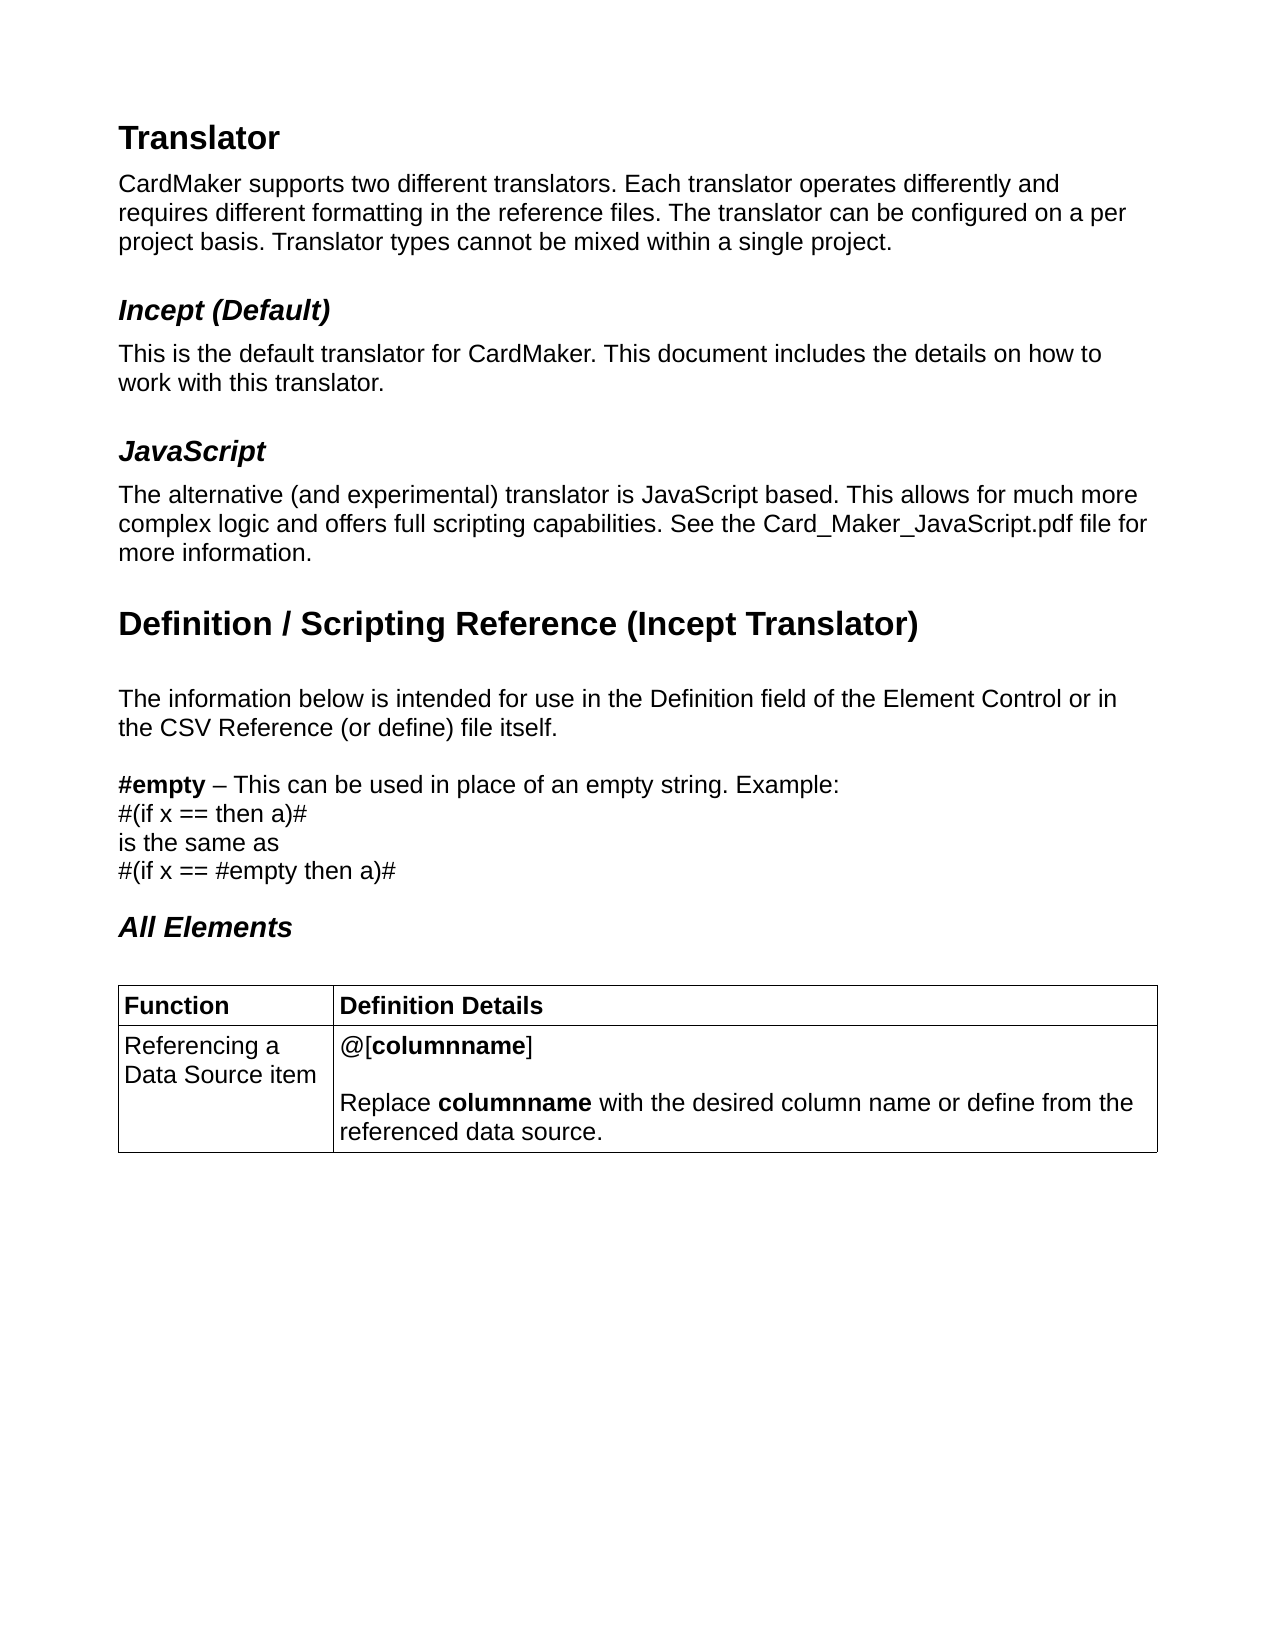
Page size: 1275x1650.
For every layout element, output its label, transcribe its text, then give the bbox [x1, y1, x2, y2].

table_header Function [119, 986, 333, 1025]
subtitle JavaScript [118, 434, 1157, 468]
subtitle Definition / Scripting Reference (Incept Translator) [118, 604, 1157, 642]
text The information below is intended for use in the Definition field of the Element Control or in the CSV Reference (or define) file itself. [118, 684, 1157, 741]
text #empty – This can be used in place of an empty string. Example: [118, 770, 1157, 799]
subtitle All Elements [118, 910, 1157, 943]
text This is the default translator for CardMaker. This document includes the details on how to work with this translator. [118, 339, 1157, 397]
subtitle Incept (Default) [118, 293, 1157, 327]
text CardMaker supports two different translators. Each translator operates differently and requires different formatting in the reference files. The translator can be configured on a per project basis. Translator types cannot be mixed within a single project. [118, 169, 1157, 256]
table_header Definition Details [334, 986, 1157, 1025]
text #(if x == #empty then a)# [118, 856, 1157, 885]
table_cell Referencing a Data Source item [119, 1026, 333, 1152]
table_cell @[columnname] Replace columnname with the desired column name or define from the referenced data source. [334, 1026, 1157, 1152]
subtitle Translator [118, 118, 1157, 157]
text The alternative (and experimental) translator is JavaScript based. This allows for much more complex logic and offers full scripting capabilities. See the Card_Maker_JavaScript.pdf file for more information. [118, 480, 1157, 566]
text is the same as [118, 827, 1157, 856]
text #(if x == then a)# [118, 799, 1157, 827]
